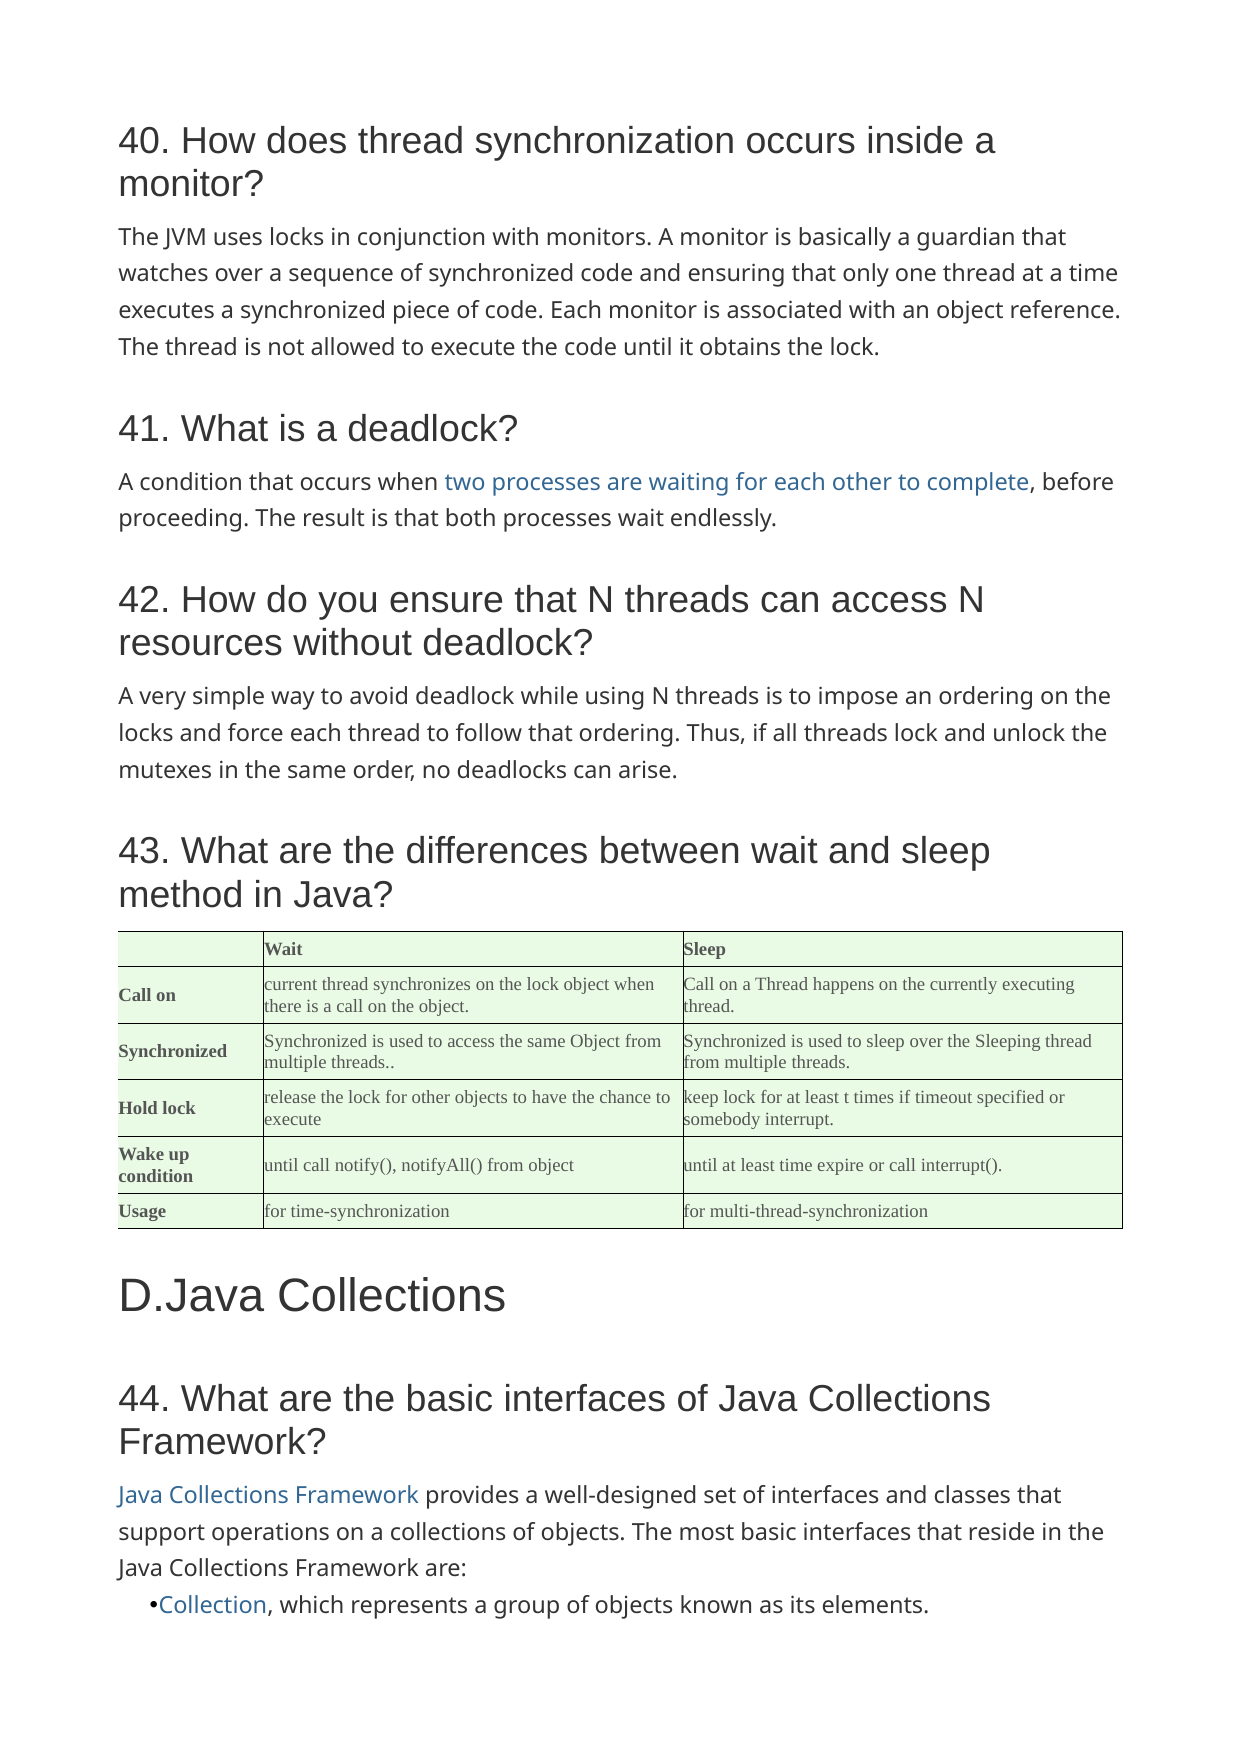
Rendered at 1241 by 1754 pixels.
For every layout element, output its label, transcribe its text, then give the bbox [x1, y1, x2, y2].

table_cell Hold lock [118, 1080, 263, 1136]
table_cell Synchronized is used to access the same Object from multiple threads.. [264, 1024, 683, 1079]
subtitle 42. How do you ensure that N threads can access N resources without deadlock? [118, 577, 1122, 664]
subtitle 43. What are the differences between wait and sleep method in Java? [118, 829, 1122, 915]
table_cell keep lock for at least t times if timeout specified or somebody interrupt. [684, 1080, 1122, 1136]
table_cell Usage [118, 1194, 263, 1227]
table_cell for multi-thread-synchronization [684, 1194, 1122, 1227]
table_cell Call on [118, 967, 263, 1022]
table_cell Synchronized [118, 1024, 263, 1079]
text A very simple way to avoid deadlock while using N threads is to impose an ordering on the locks and force each thread to follow that ordering. Thus, if all threads lock and unlock the mutexes in the same order, no deadlocks can arise. [118, 679, 1122, 785]
table_cell release the lock for other objects to have the chance to execute [264, 1080, 683, 1136]
table_cell until at least time expire or call interrupt(). [684, 1137, 1122, 1192]
table_cell until call notify(), notifyAll() from object [264, 1137, 683, 1192]
subtitle D.Java Collections [118, 1268, 1122, 1322]
table_cell current thread synchronizes on the lock object when there is a call on the object. [264, 967, 683, 1022]
subtitle 41. What is a deadlock? [118, 406, 1122, 449]
subtitle 44. What are the basic interfaces of Java Collections Framework? [118, 1376, 1122, 1462]
text A condition that occurs when two processes are waiting for each other to complete, before proceeding. The result is that both processes wait endlessly. [118, 465, 1122, 534]
table_cell for time-synchronization [264, 1194, 683, 1227]
text Java Collections Framework provides a well-designed set of interfaces and classes that support operations on a collections of objects. The most basic interfaces that reside in the Java Collections Framework are: [118, 1478, 1122, 1584]
table_cell Wake up condition [118, 1137, 263, 1192]
table_header [118, 932, 263, 966]
text The JVM uses locks in conjunction with monitors. A monitor is basically a guardian that watches over a sequence of synchronized code and ensuring that only one thread at a time executes a synchronized piece of code. Each monitor is associated with an object reference. The thread is not allowed to execute the code until it obtains the lock. [118, 220, 1122, 362]
table_cell Call on a Thread happens on the currently executing thread. [684, 967, 1122, 1022]
table_cell Synchronized is used to sleep over the Sleeping thread from multiple threads. [684, 1024, 1122, 1079]
table_header Wait [264, 932, 683, 966]
table_header Sleep [684, 932, 1122, 966]
subtitle 40. How does thread synchronization occurs inside a monitor? [118, 118, 1122, 204]
list Collection, which represents a group of objects known as its elements. [134, 1588, 1122, 1620]
